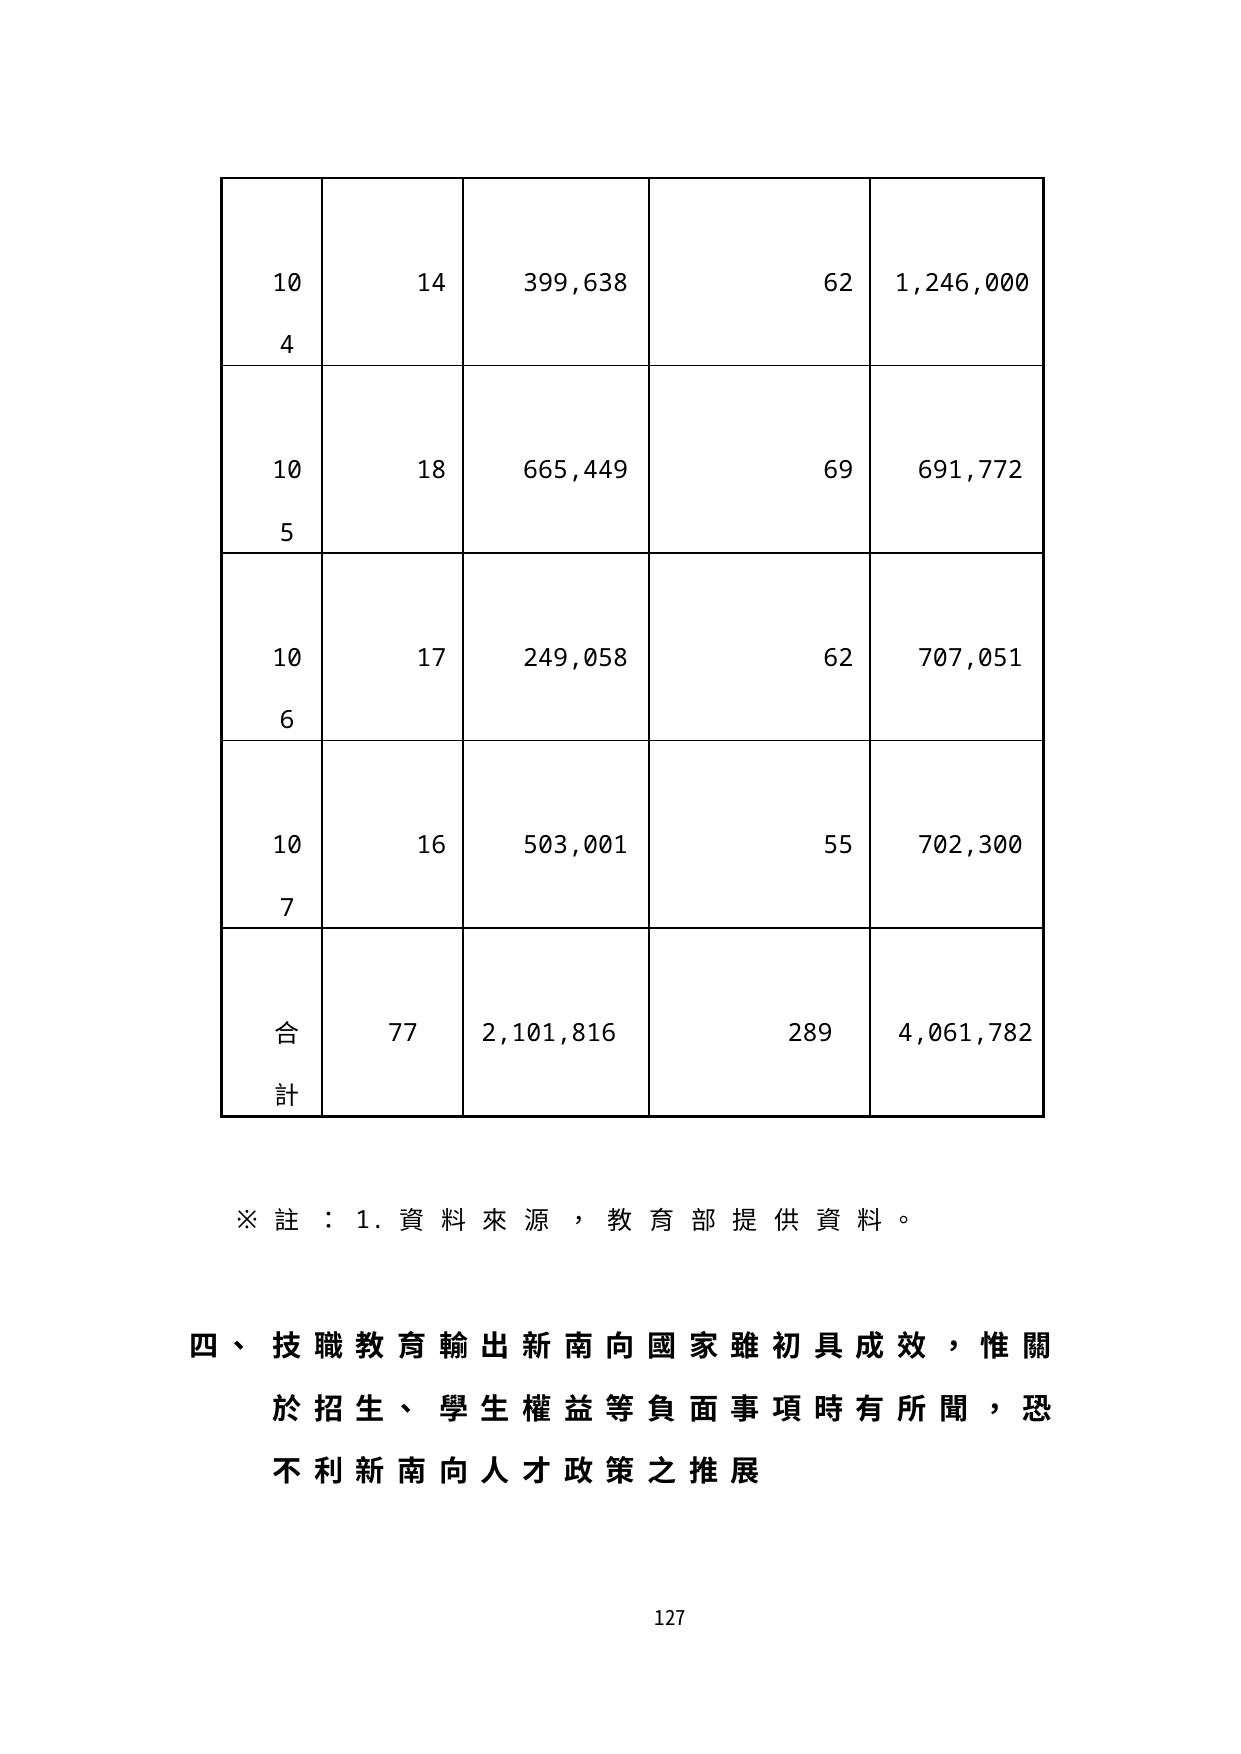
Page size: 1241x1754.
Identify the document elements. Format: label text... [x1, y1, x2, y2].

table_cell 55 [650, 741, 869, 927]
table_cell 249,058 [464, 554, 648, 740]
table_cell 707,051 [871, 554, 1042, 740]
table_cell 4,061,782 [871, 929, 1042, 1115]
table_cell 62 [650, 179, 869, 365]
table_cell 合計 [223, 929, 321, 1115]
table_cell 69 [650, 366, 869, 552]
table_cell 702,300 [871, 741, 1042, 927]
table_cell 77 [323, 929, 462, 1115]
table_cell 62 [650, 554, 869, 740]
table_cell 105 [223, 366, 321, 552]
table_cell 14 [323, 179, 462, 365]
text 四、技職教育輸出新南向國家雖初具成效，惟關於招生、學生權益等負面事項時有所聞，恐不利新南向人才政策之推展 [183, 1302, 1058, 1490]
table_cell 399,638 [464, 179, 648, 365]
table_cell 17 [323, 554, 462, 740]
table_cell 289 [650, 929, 869, 1115]
table_cell 691,772 [871, 366, 1042, 552]
table_cell 1,246,000 [871, 179, 1042, 365]
table_cell 107 [223, 741, 321, 927]
table_cell 665,449 [464, 366, 648, 552]
table_cell 16 [323, 741, 462, 927]
table_cell 104 [223, 179, 321, 365]
table_cell 106 [223, 554, 321, 740]
table_cell 18 [323, 366, 462, 552]
text ※註：1.資料來源，教育部提供資料。 [183, 1177, 1058, 1240]
table_cell 2,101,816 [464, 929, 648, 1115]
table_cell 503,001 [464, 741, 648, 927]
